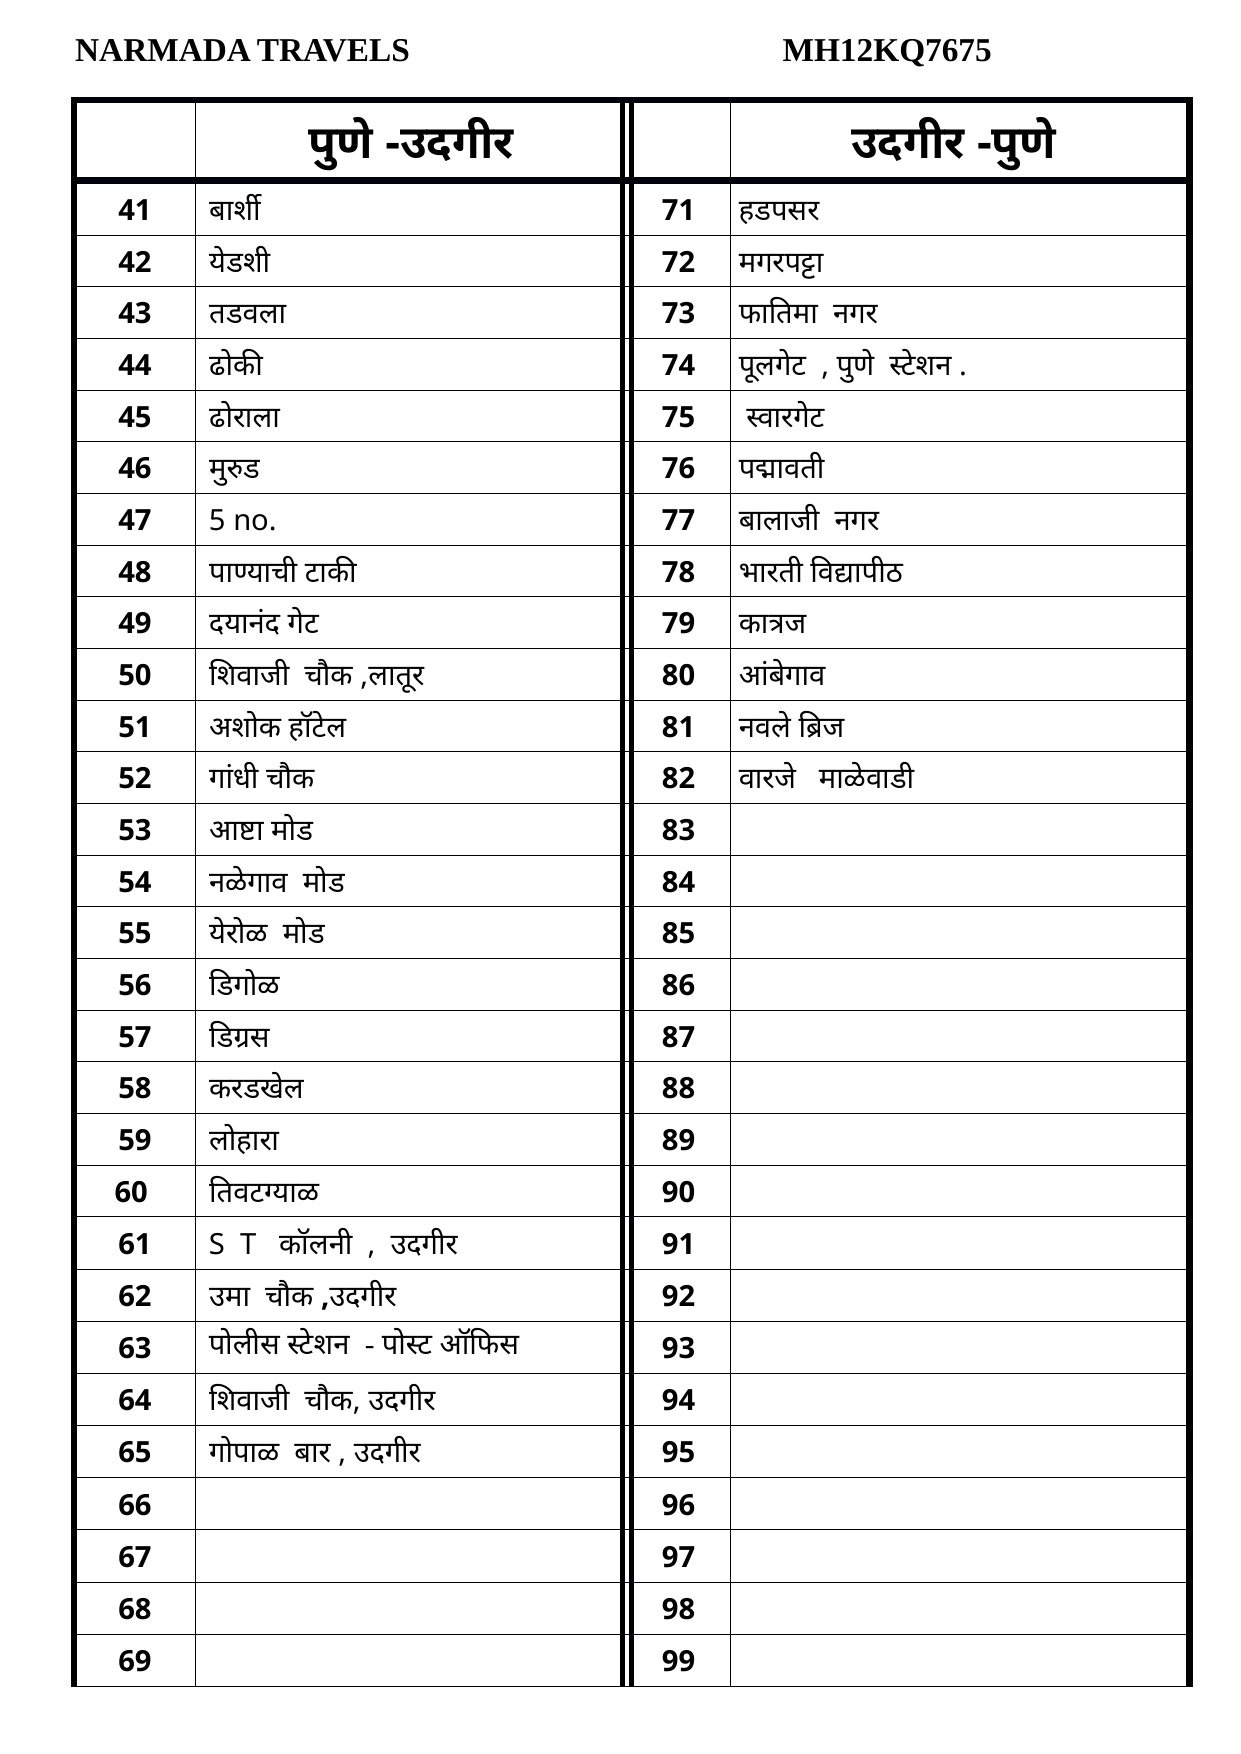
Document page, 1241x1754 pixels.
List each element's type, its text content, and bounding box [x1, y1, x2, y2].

table_cell 52 [77, 752, 195, 803]
table_cell तडवला [196, 287, 620, 338]
table_cell 93 [634, 1322, 730, 1373]
table_cell [731, 1011, 1186, 1061]
table_cell 81 [634, 701, 730, 751]
table_cell 68 [77, 1583, 195, 1634]
table_cell [731, 1322, 1186, 1373]
table_cell 91 [634, 1217, 730, 1268]
table_cell नळेगाव मोड [196, 856, 620, 906]
table_cell 44 [77, 339, 195, 389]
table_header [77, 103, 195, 177]
table_cell [731, 1114, 1186, 1164]
table_cell 46 [77, 442, 195, 493]
table_cell 89 [634, 1114, 730, 1164]
table_cell 65 [77, 1426, 195, 1477]
table_cell [196, 1635, 620, 1686]
table_cell हडपसर [731, 184, 1186, 234]
table_cell 42 [77, 236, 195, 286]
table_cell 47 [77, 494, 195, 544]
table_cell 76 [634, 442, 730, 493]
table_cell पोलीस स्टेशन - पोस्ट ऑफिस [196, 1322, 620, 1373]
table_cell 60 [77, 1166, 195, 1216]
table_cell 43 [77, 287, 195, 338]
table_cell [731, 1426, 1186, 1477]
table_cell 51 [77, 701, 195, 751]
table_cell आष्टा मोड [196, 804, 620, 854]
table_cell पद्मावती [731, 442, 1186, 493]
table_cell ढोराला [196, 391, 620, 441]
table_cell 41 [77, 184, 195, 234]
table_cell लोहारा [196, 1114, 620, 1164]
table_cell 79 [634, 597, 730, 648]
table_cell 99 [634, 1635, 730, 1686]
table_cell येडशी [196, 236, 620, 286]
table_cell 55 [77, 907, 195, 958]
table_cell 58 [77, 1062, 195, 1113]
table_cell [731, 1583, 1186, 1634]
table_cell बार्शी [196, 184, 620, 234]
table_header [634, 103, 730, 177]
table_cell बालाजी नगर [731, 494, 1186, 544]
table_cell 50 [77, 649, 195, 699]
table_cell 80 [634, 649, 730, 699]
table_cell 67 [77, 1530, 195, 1582]
table_cell स्वारगेट [731, 391, 1186, 441]
table_cell 88 [634, 1062, 730, 1113]
table_cell गोपाळ बार , उदगीर [196, 1426, 620, 1477]
table_cell 77 [634, 494, 730, 544]
table_header पुणे -उदगीर [196, 103, 620, 177]
table_cell पाण्याची टाकी [196, 546, 620, 596]
table_cell [731, 1530, 1186, 1582]
table_cell शिवाजी चौक ,लातूर [196, 649, 620, 699]
table_cell [731, 1217, 1186, 1268]
table_cell [196, 1478, 620, 1529]
table_cell कात्रज [731, 597, 1186, 648]
table_cell 82 [634, 752, 730, 803]
table_cell 92 [634, 1270, 730, 1321]
table_cell आंबेगाव [731, 649, 1186, 699]
table_cell वारजे माळेवाडी [731, 752, 1186, 803]
table_cell 94 [634, 1374, 730, 1425]
table_cell [731, 1374, 1186, 1425]
table_cell [731, 907, 1186, 958]
table_cell मुरुड [196, 442, 620, 493]
table_cell 53 [77, 804, 195, 854]
table_cell [731, 1478, 1186, 1529]
table_cell 85 [634, 907, 730, 958]
table_cell 75 [634, 391, 730, 441]
table_cell [731, 959, 1186, 1009]
table_cell 69 [77, 1635, 195, 1686]
table_cell [731, 804, 1186, 854]
table_cell शिवाजी चौक, उदगीर [196, 1374, 620, 1425]
table_cell अशोक हॉटेल [196, 701, 620, 751]
table_cell 72 [634, 236, 730, 286]
table_cell [731, 1166, 1186, 1216]
table_cell नवले ब्रिज [731, 701, 1186, 751]
table_cell 90 [634, 1166, 730, 1216]
table_cell गांधी चौक [196, 752, 620, 803]
table_cell 66 [77, 1478, 195, 1529]
table_cell 95 [634, 1426, 730, 1477]
table_cell 5 no. [196, 494, 620, 544]
table_cell 63 [77, 1322, 195, 1373]
table_cell 78 [634, 546, 730, 596]
table_cell [731, 1270, 1186, 1321]
table_cell 96 [634, 1478, 730, 1529]
table_cell 87 [634, 1011, 730, 1061]
table_cell [731, 856, 1186, 906]
table_cell S T कॉलनी , उदगीर [196, 1217, 620, 1268]
table_cell फातिमा नगर [731, 287, 1186, 338]
table_cell 61 [77, 1217, 195, 1268]
table_cell 57 [77, 1011, 195, 1061]
table_cell 54 [77, 856, 195, 906]
table_cell 83 [634, 804, 730, 854]
table_cell मगरपट्टा [731, 236, 1186, 286]
table_cell डिग्रस [196, 1011, 620, 1061]
table_cell डिगोळ [196, 959, 620, 1009]
table_cell दयानंद गेट [196, 597, 620, 648]
table_cell भारती विद्यापीठ [731, 546, 1186, 596]
table_cell 48 [77, 546, 195, 596]
table_cell 71 [634, 184, 730, 234]
table_cell 98 [634, 1583, 730, 1634]
table_header उदगीर -पुणे [731, 103, 1186, 177]
table_cell [731, 1062, 1186, 1113]
table_cell पूलगेट , पुणे स्टेशन . [731, 339, 1186, 389]
table_cell 56 [77, 959, 195, 1009]
table_cell [196, 1583, 620, 1634]
table_cell [731, 1635, 1186, 1686]
table_cell 49 [77, 597, 195, 648]
table_cell उमा चौक ,उदगीर [196, 1270, 620, 1321]
table_cell 59 [77, 1114, 195, 1164]
table_cell ढोकी [196, 339, 620, 389]
table_cell तिवटग्याळ [196, 1166, 620, 1216]
table_cell करडखेल [196, 1062, 620, 1113]
table_cell 97 [634, 1530, 730, 1582]
table_cell 86 [634, 959, 730, 1009]
table_cell 73 [634, 287, 730, 338]
table_cell [196, 1530, 620, 1582]
table_cell 45 [77, 391, 195, 441]
table_cell 74 [634, 339, 730, 389]
table_cell 84 [634, 856, 730, 906]
table_cell 62 [77, 1270, 195, 1321]
table_cell येरोळ मोड [196, 907, 620, 958]
table_cell 64 [77, 1374, 195, 1425]
